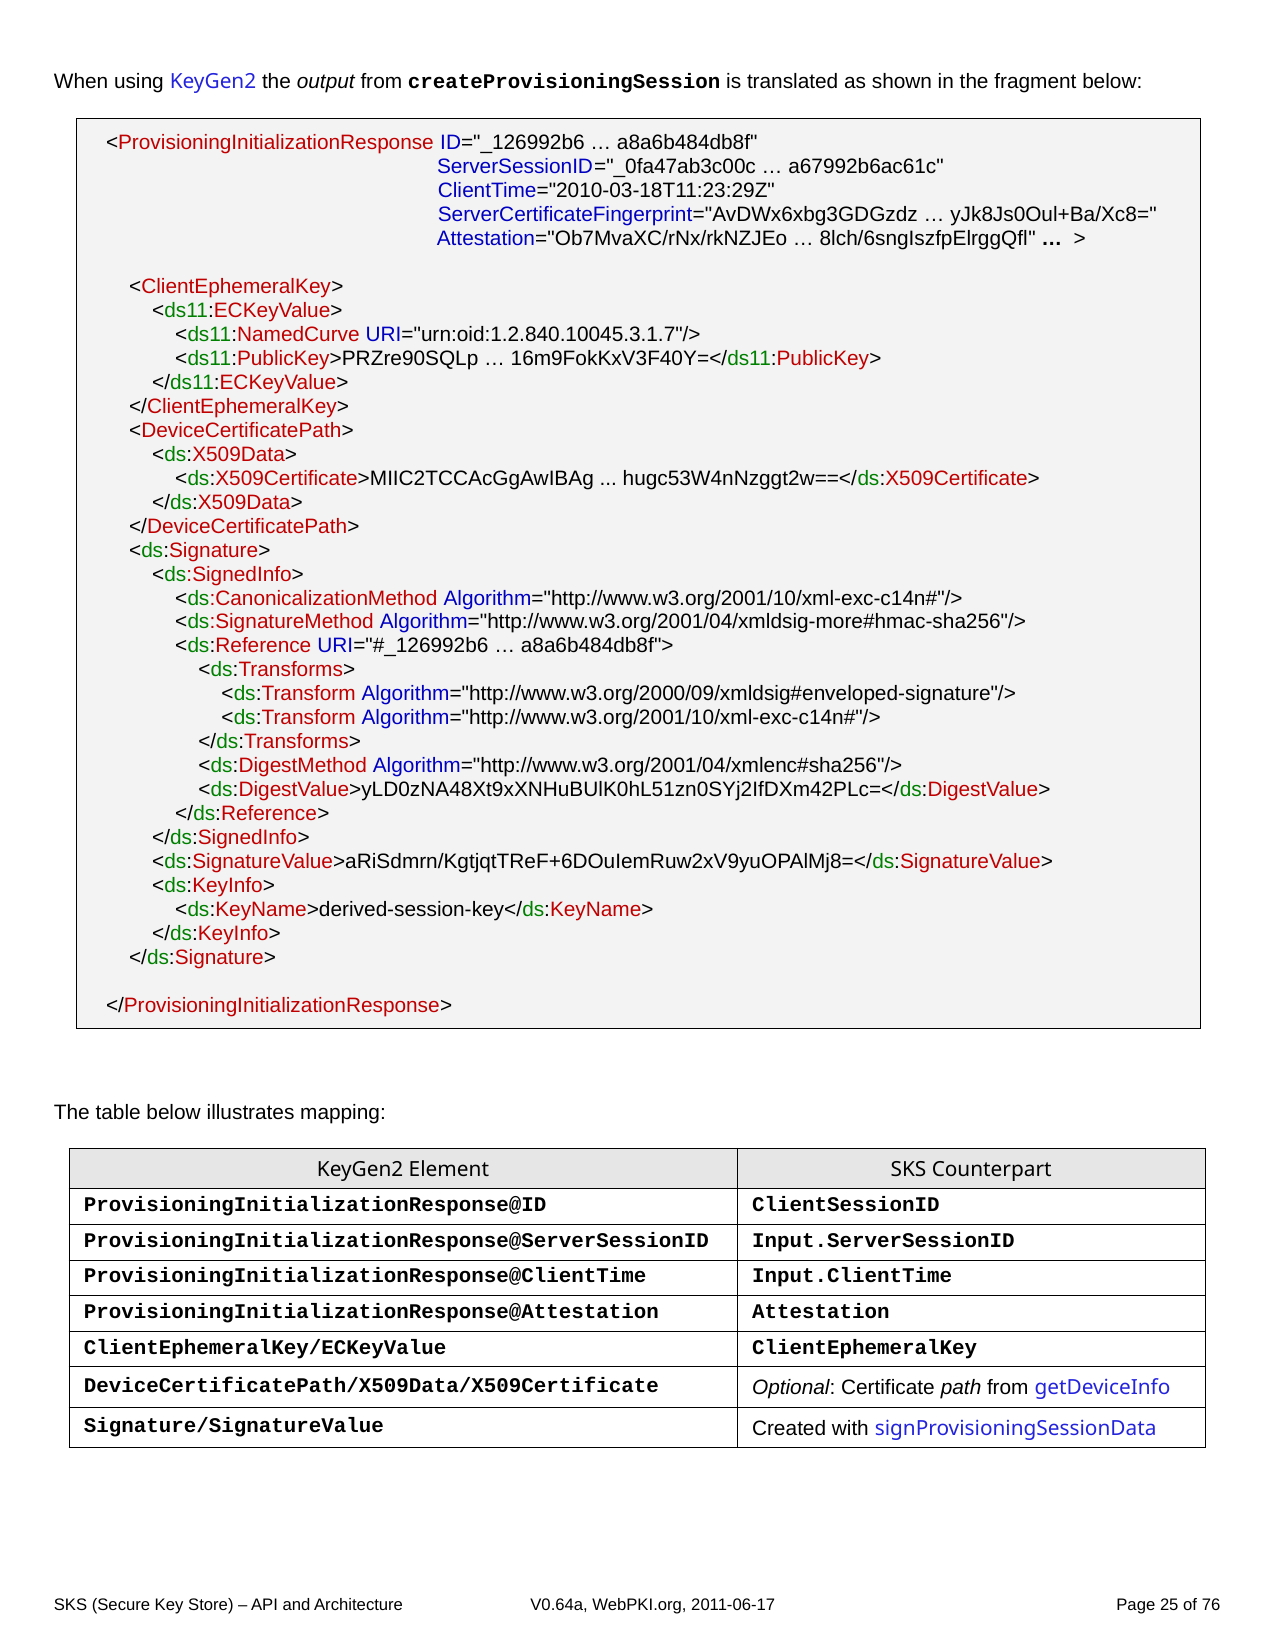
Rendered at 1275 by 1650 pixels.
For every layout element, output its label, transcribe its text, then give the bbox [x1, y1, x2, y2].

table_cell ProvisioningInitializationResponse@Attestation [70, 1296, 737, 1331]
table_header KeyGen2 Element [70, 1149, 737, 1188]
table_cell Attestation [738, 1296, 1205, 1331]
text The table below illustrates mapping: [54, 1100, 1221, 1148]
table_cell ProvisioningInitializationResponse@ID [70, 1189, 737, 1224]
table_cell ClientEphemeralKey/ECKeyValue [70, 1332, 737, 1366]
table_cell Input.ClientTime [738, 1261, 1205, 1295]
table_cell ProvisioningInitializationResponse@ClientTime [70, 1261, 737, 1295]
text When using KeyGen2 the output from createProvisioningSession is translated as shown in the fragment below: [54, 66, 1221, 118]
table_cell DeviceCertificatePath/X509Data/X509Certificate [70, 1367, 737, 1407]
table_header SKS Counterpart [738, 1149, 1205, 1188]
table_cell Signature/SignatureValue [70, 1408, 737, 1447]
table_header <ProvisioningInitializationResponse ID="_126992b6 … a8a6b484db8f" ServerSessionID="_0fa47ab3c00c … a67992b6ac61c" ClientTime="2010-03-18T11:23:29Z" ServerCertificateFingerprint="AvDWx6xbg3GDGzdz … yJk8Js0Oul+Ba/Xc8=" Attestation="Ob7MvaXC/rNx/rkNZJEo … 8lch/6sngIszfpElrggQfl" … > <ClientEphemeralKey> <ds11:ECKeyValue> <ds11:NamedCurve URI="urn:oid:1.2.840.10045.3.1.7"/> <ds11:PublicKey>PRZre90SQLp … 16m9FokKxV3F40Y=</ds11:PublicKey> </ds11:ECKeyValue> </ClientEphemeralKey> <DeviceCertificatePath> <ds:X509Data> <ds:X509Certificate>MIIC2TCCAcGgAwIBAg ... hugc53W4nNzggt2w==</ds:X509Certificate> </ds:X509Data> </DeviceCertificatePath> <ds:Signature> <ds:SignedInfo> <ds:CanonicalizationMethod Algorithm="http://www.w3.org/2001/10/xml-exc-c14n#"/> <ds:SignatureMethod Algorithm="http://www.w3.org/2001/04/xmldsig-more#hmac-sha256"/> <ds:Reference URI="#_126992b6 … a8a6b484db8f"> <ds:Transforms> <ds:Transform Algorithm="http://www.w3.org/2000/09/xmldsig#enveloped-signature"/> <ds:Transform Algorithm="http://www.w3.org/2001/10/xml-exc-c14n#"/> </ds:Transforms> <ds:DigestMethod Algorithm="http://www.w3.org/2001/04/xmlenc#sha256"/> <ds:DigestValue>yLD0zNA48Xt9xXNHuBUlK0hL51zn0SYj2IfDXm42PLc=</ds:DigestValue> </ds:Reference> </ds:SignedInfo> <ds:SignatureValue>aRiSdmrn/KgtjqtTReF+6DOuIemRuw2xV9yuOPAlMj8=</ds:SignatureValue> <ds:KeyInfo> <ds:KeyName>derived-session-key</ds:KeyName> </ds:KeyInfo> </ds:Signature> </ProvisioningInitializationResponse> [77, 119, 1200, 1028]
table_cell Created with signProvisioningSessionData [738, 1408, 1205, 1447]
table_cell ProvisioningInitializationResponse@ServerSessionID [70, 1225, 737, 1259]
table_cell Input.ServerSessionID [738, 1225, 1205, 1259]
table_cell ClientEphemeralKey [738, 1332, 1205, 1366]
table_cell ClientSessionID [738, 1189, 1205, 1224]
table_cell Optional: Certificate path from getDeviceInfo [738, 1367, 1205, 1407]
